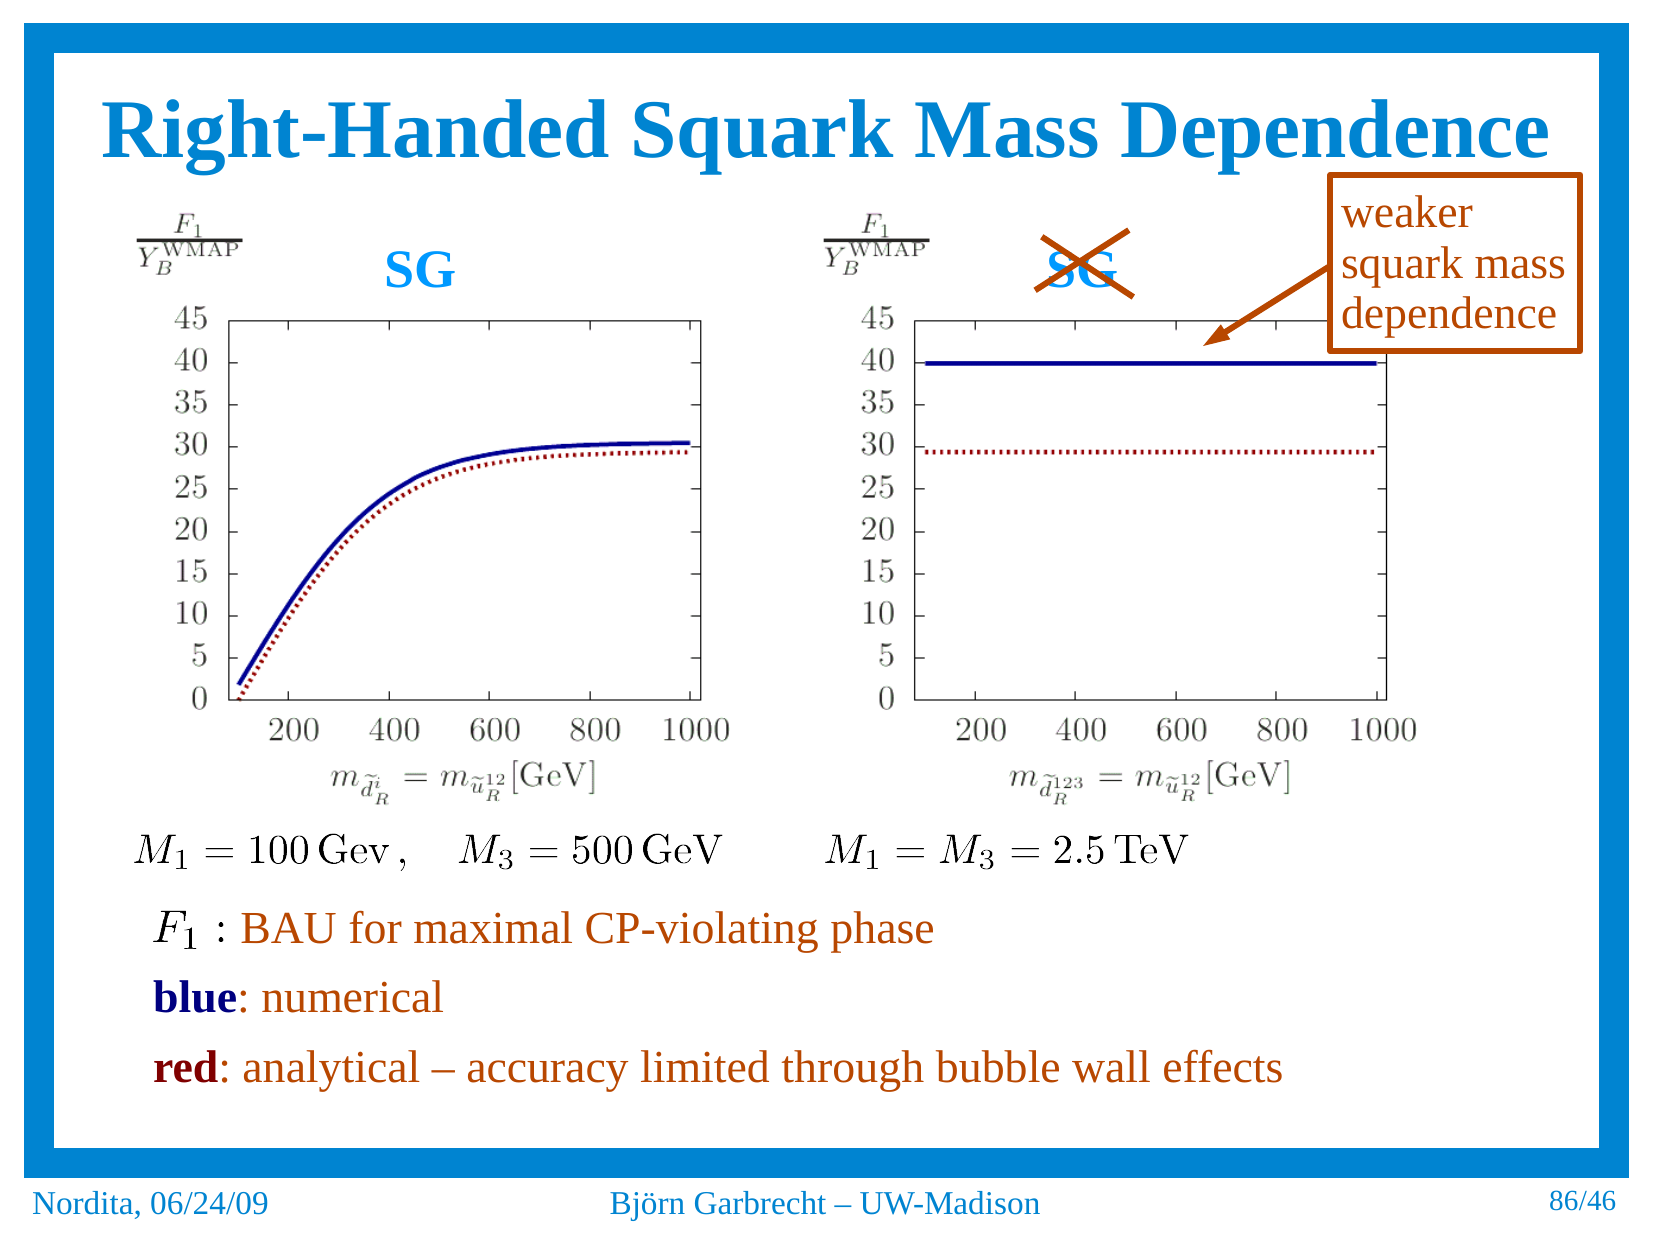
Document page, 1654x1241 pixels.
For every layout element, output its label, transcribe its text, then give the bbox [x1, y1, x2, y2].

text_box SG [1087, 232, 1134, 293]
text_box blue: numerical [138, 963, 463, 1034]
picture [148, 907, 231, 953]
picture [119, 226, 1449, 823]
title Right-Handed Squark Mass Dependence [82, 33, 1571, 226]
text_box SG [1031, 232, 1134, 318]
picture [129, 831, 726, 877]
text_box weaker squark mass dependence [1326, 179, 1583, 361]
text_box SG [369, 232, 473, 318]
text_box BAU for maximal CP-violating phase [225, 895, 954, 971]
text_box [1330, 174, 1581, 179]
picture [820, 831, 1192, 873]
text_box red: analytical – accuracy limited through bubble wall effects [138, 1034, 1404, 1110]
